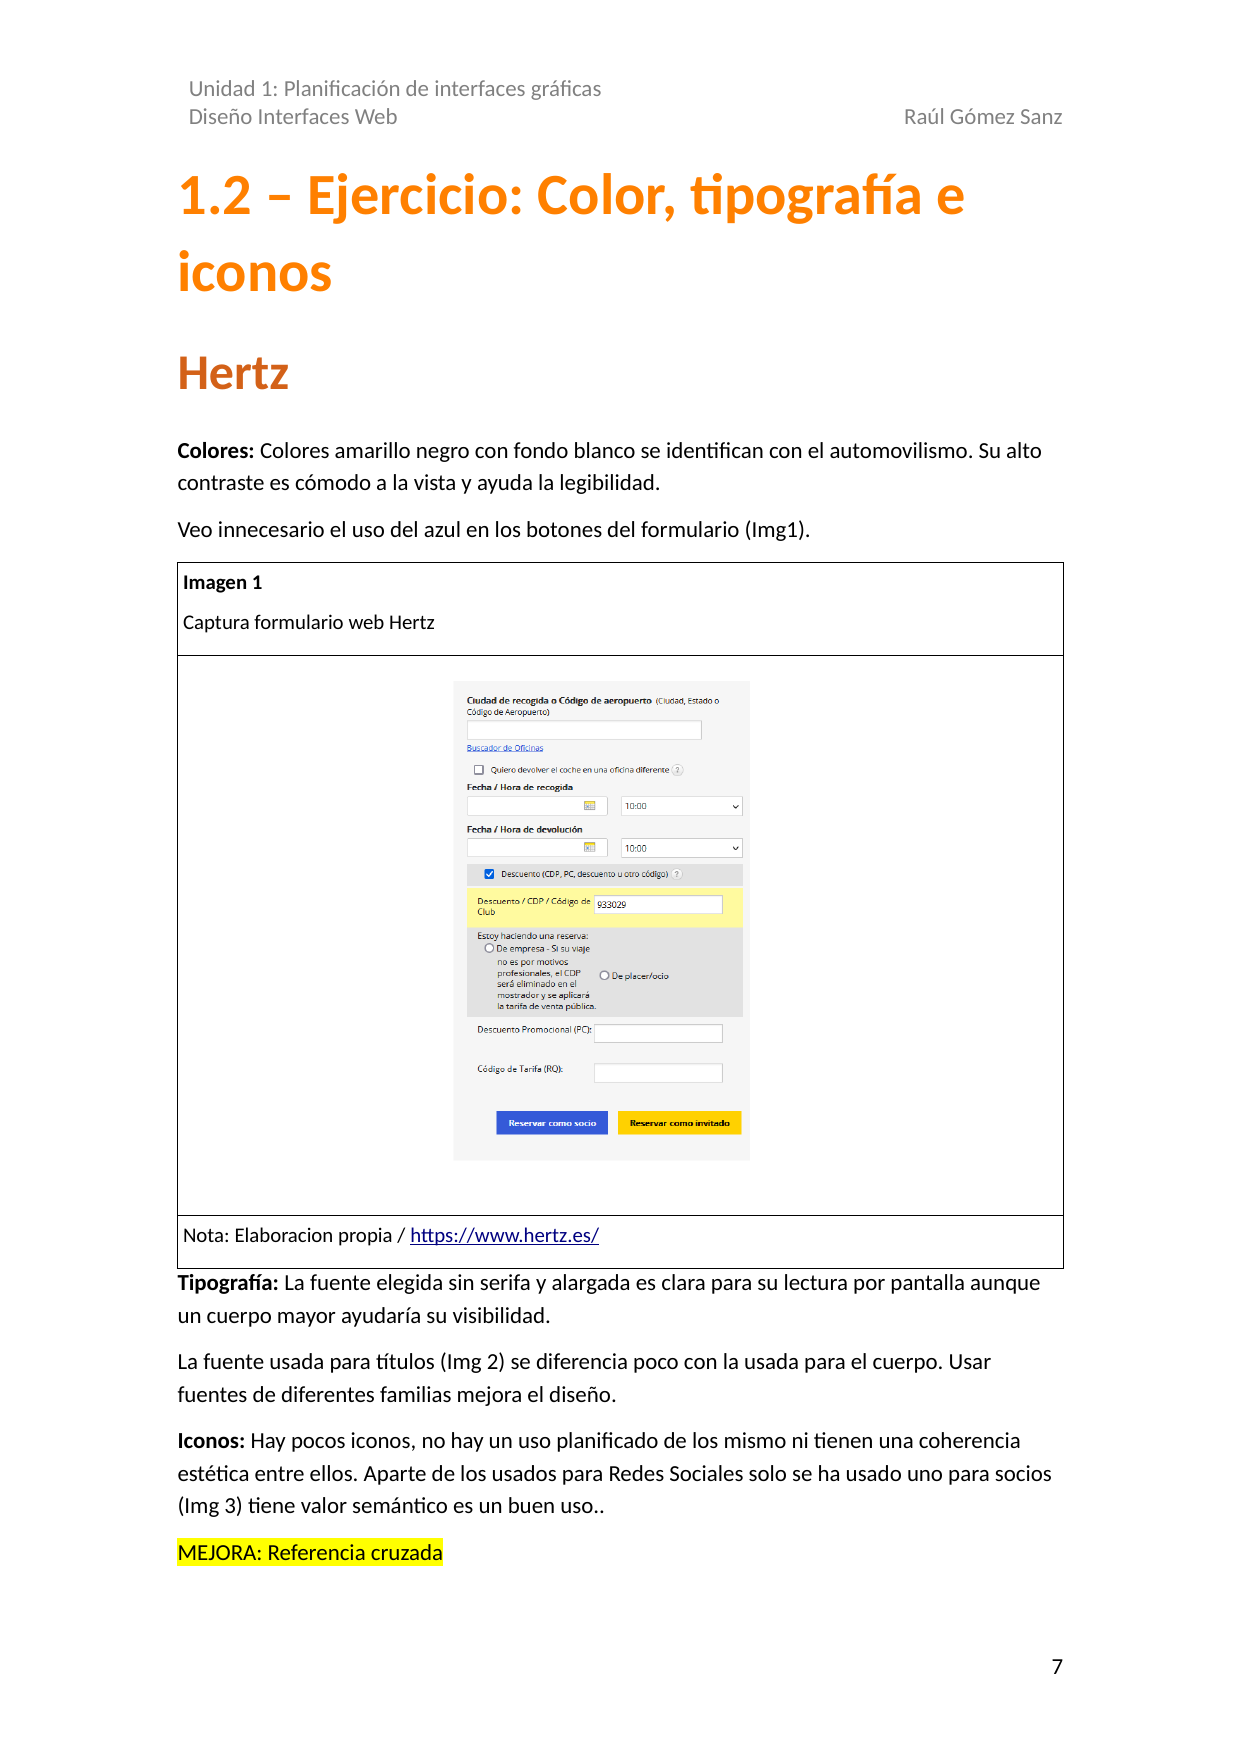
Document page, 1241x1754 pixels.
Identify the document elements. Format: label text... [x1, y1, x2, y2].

subtitle 1.2 – Ejercicio: Color, tipografía e iconos [177, 158, 1063, 306]
subtitle Hertz [177, 341, 1063, 402]
text MEJORA: Referencia cruzada [177, 1538, 1063, 1566]
picture [446, 668, 758, 1161]
text Colores: Colores amarillo negro con fondo blanco se identifican con el automovilismo. Su alto contraste es cómodo a la vista y ayuda la legibilidad. [177, 436, 1063, 497]
text Iconos: Hay pocos iconos, no hay un uso planificado de los mismo ni tienen una coherencia estética entre ellos. Aparte de los usados para Redes Sociales solo se ha usado uno para socios (Img 3) tiene valor semántico es un buen uso.. [177, 1426, 1063, 1519]
text La fuente usada para títulos (Img 2) se diferencia poco con la usada para el cuerpo. Usar fuentes de diferentes familias mejora el diseño. [177, 1347, 1063, 1408]
table_cell [178, 656, 1063, 1215]
text Tipografía: La fuente elegida sin serifa y alargada es clara para su lectura por pantalla aunque un cuerpo mayor ayudaría su visibilidad. [177, 1269, 1063, 1329]
text Veo innecesario el uso del azul en los botones del formulario (Img1). [177, 515, 1063, 543]
table_cell Nota: Elaboracion propia / https://www.hertz.es/ [178, 1216, 1063, 1267]
table_header Imagen 1 Captura formulario web Hertz [178, 563, 1063, 654]
